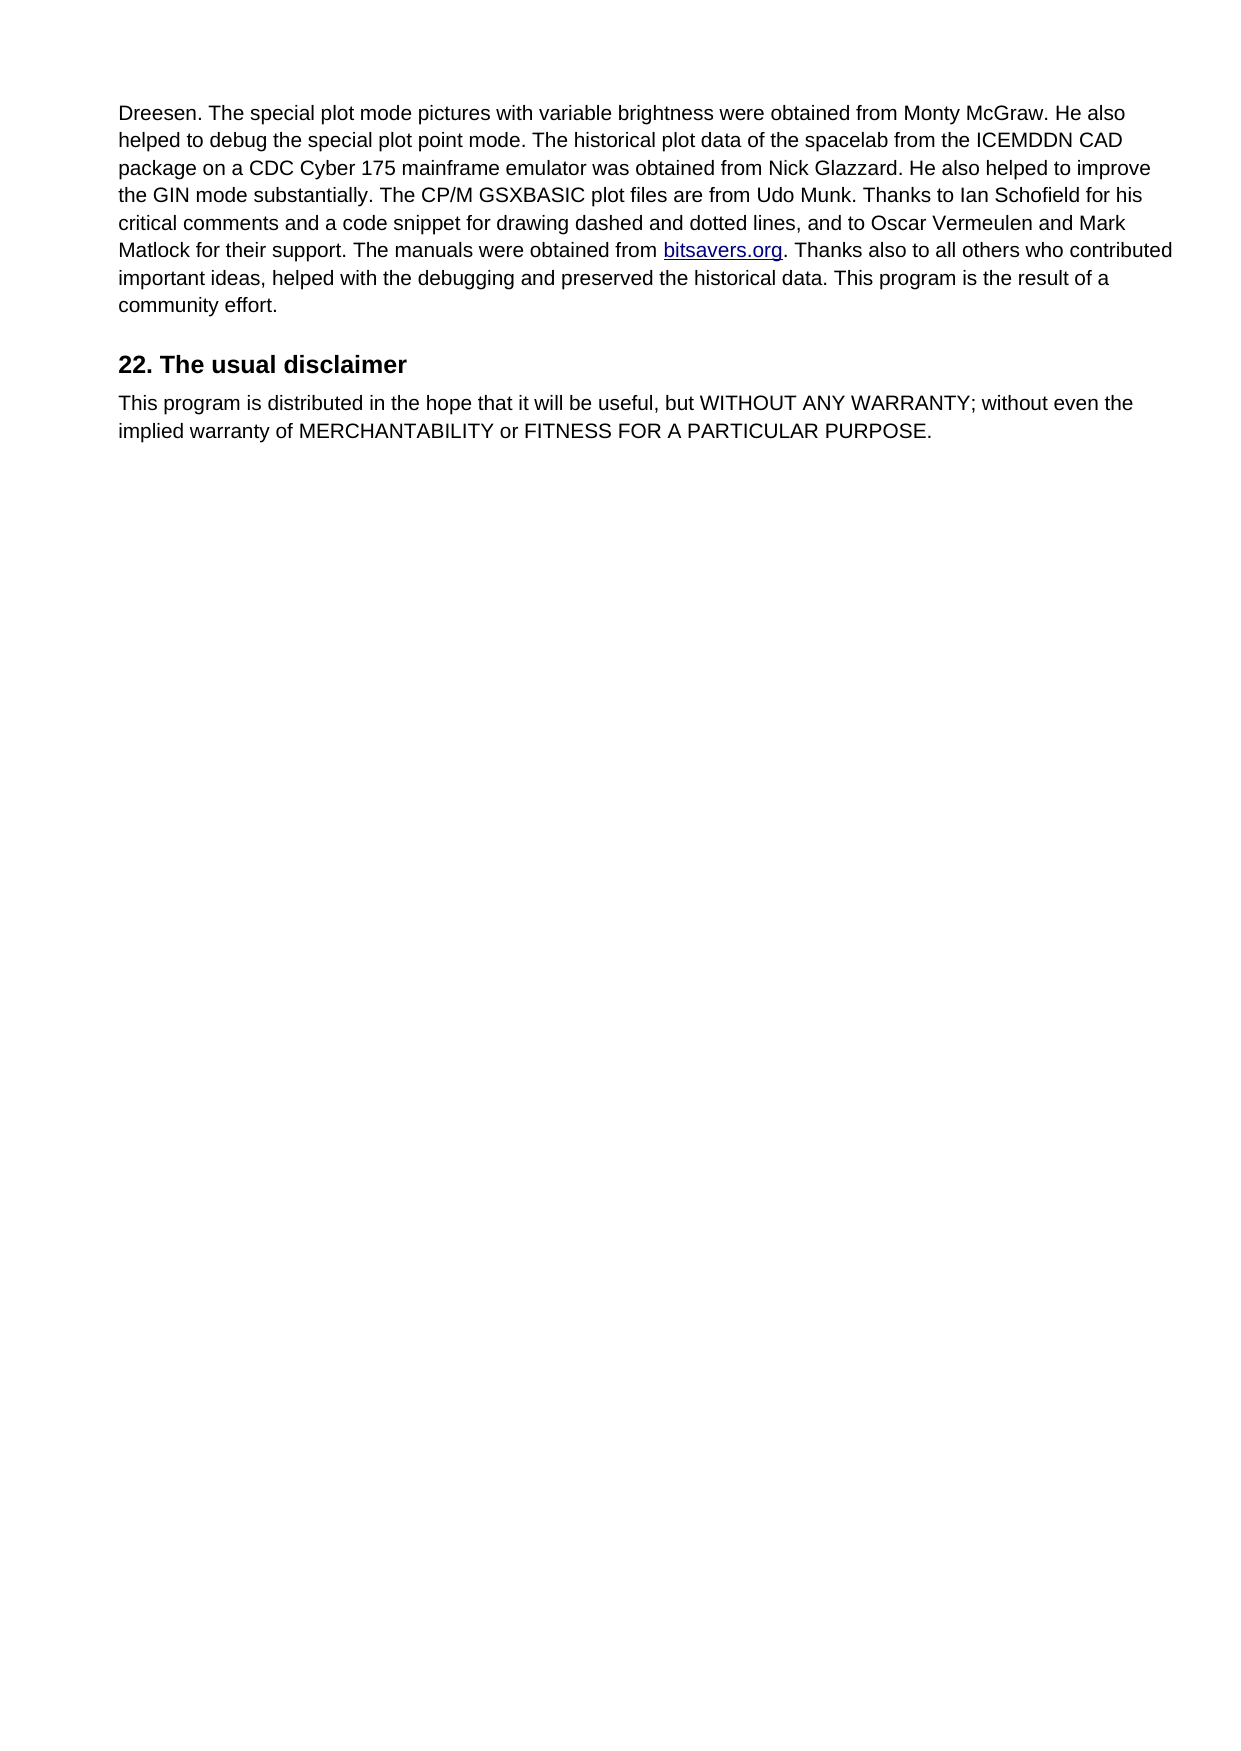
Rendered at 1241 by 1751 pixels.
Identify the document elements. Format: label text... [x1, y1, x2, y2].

text Dreesen. The special plot mode pictures with variable brightness were obtained from Monty McGraw. He also helped to debug the special plot point mode. The historical plot data of the spacelab from the ICEMDDN CAD package on a CDC Cyber 175 mainframe emulator was obtained from Nick Glazzard. He also helped to improve the GIN mode substantially. The CP/M GSXBASIC plot files are from Udo Munk. Thanks to Ian Schofield for his critical comments and a code snippet for drawing dashed and dotted lines, and to Oscar Vermeulen and Mark Matlock for their support. The manuals were obtained from bitsavers.org. Thanks also to all others who contributed important ideas, helped with the debugging and preserved the historical data. This program is the result of a community effort. [118, 101, 1181, 317]
subtitle 22. The usual disclaimer [118, 350, 1181, 378]
text This program is distributed in the hope that it will be useful, but WITHOUT ANY WARRANTY; without even the implied warranty of MERCHANTABILITY or FITNESS FOR A PARTICULAR PURPOSE. [118, 391, 1181, 442]
